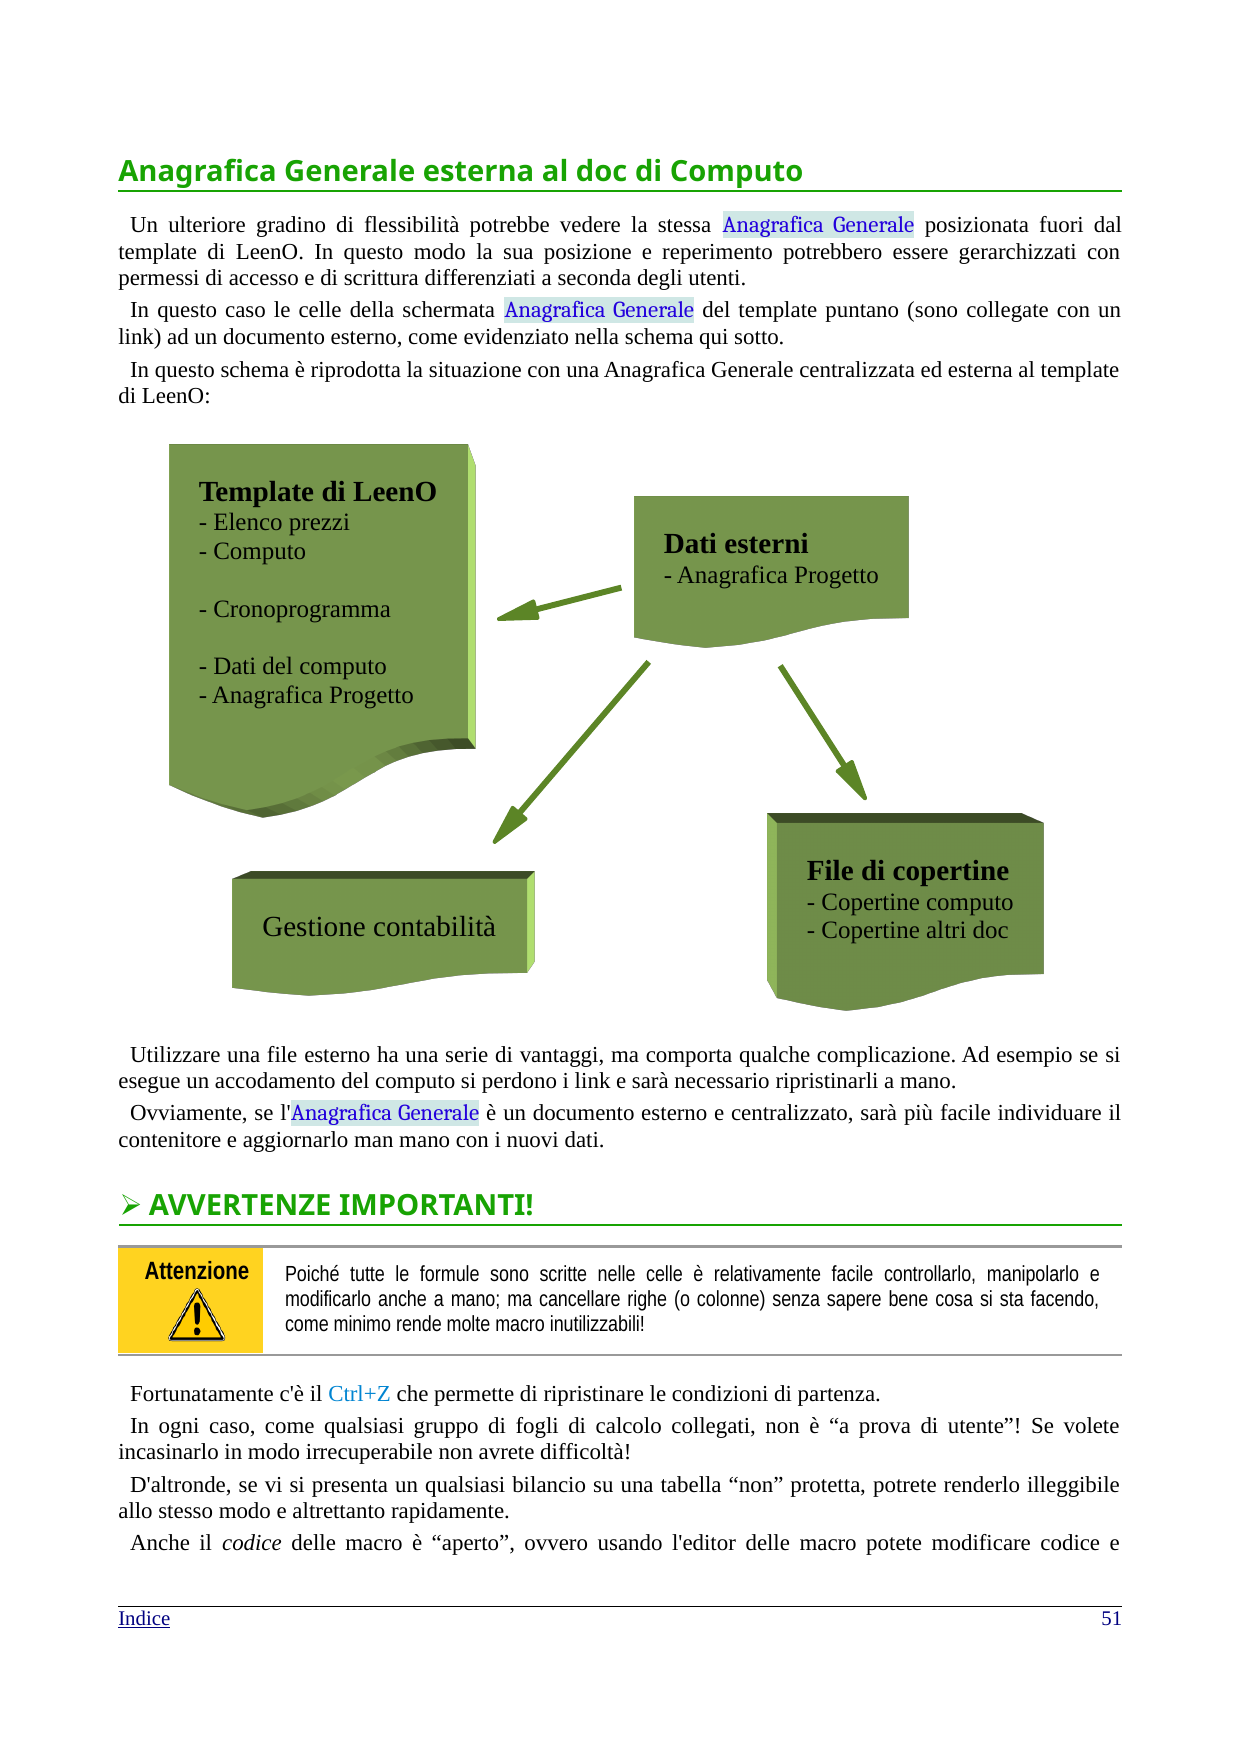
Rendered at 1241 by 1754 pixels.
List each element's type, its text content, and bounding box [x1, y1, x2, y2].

text Un ulteriore gradino di flessibilità potrebbe vedere la stessa Anagrafica Generale posizionata fuori dal template di LeenO. In questo modo la sua posizione e reperimento potrebbero essere gerarchizzati con permessi di accesso e di scrittura differenziati a seconda degli utenti. [118, 211, 1122, 290]
text Fortunatamente c'è il Ctrl+Z che permette di ripristinare le condizioni di partenza. [118, 1380, 1122, 1406]
text Anche il codice delle macro è “aperto”, ovvero usando l'editor delle macro potete modificare codice e [118, 1529, 1122, 1556]
subtitle Anagrafica Generale esterna al doc di Computo [118, 150, 1122, 190]
table_header [118, 414, 1122, 1041]
subtitle AVVERTENZE IMPORTANTI! [119, 1185, 1122, 1224]
text In questo caso le celle della schermata Anagrafica Generale del template puntano (sono collegate con un link) ad un documento esterno, come evidenziato nella schema qui sotto. [118, 296, 1122, 350]
picture [164, 1285, 229, 1345]
text Ovviamente, se l'Anagrafica Generale è un documento esterno e centralizzato, sarà più facile individuare il contenitore e aggiornarlo man mano con i nuovi dati. [118, 1099, 1122, 1153]
text In questo schema è riprodotta la situazione con una Anagrafica Generale centralizzata ed esterna al template di LeenO: [118, 356, 1122, 408]
text D'altronde, se vi si presenta un qualsiasi bilancio su una tabella “non” protetta, potrete renderlo illeggibile allo stesso modo e altrettanto rapidamente. [118, 1471, 1122, 1523]
text In ogni caso, come qualsiasi gruppo di fogli di calcolo collegati, non è “a prova di utente”! Se volete incasinarlo in modo irrecuperabile non avrete difficoltà! [118, 1412, 1122, 1465]
table_header Attenzione [118, 1248, 263, 1353]
text Utilizzare una file esterno ha una serie di vantaggi, ma comporta qualche complicazione. Ad esempio se si esegue un accodamento del computo si perdono i link e sarà necessario ripristinarli a mano. [118, 1041, 1122, 1093]
table_header Poiché tutte le formule sono scritte nelle celle è relativamente facile controllarlo, manipolarlo e modificarlo anche a mano; ma cancellare righe (o colonne) senza sapere bene cosa si sta facendo, come minimo rende molte macro inutilizzabili! [264, 1248, 1122, 1353]
